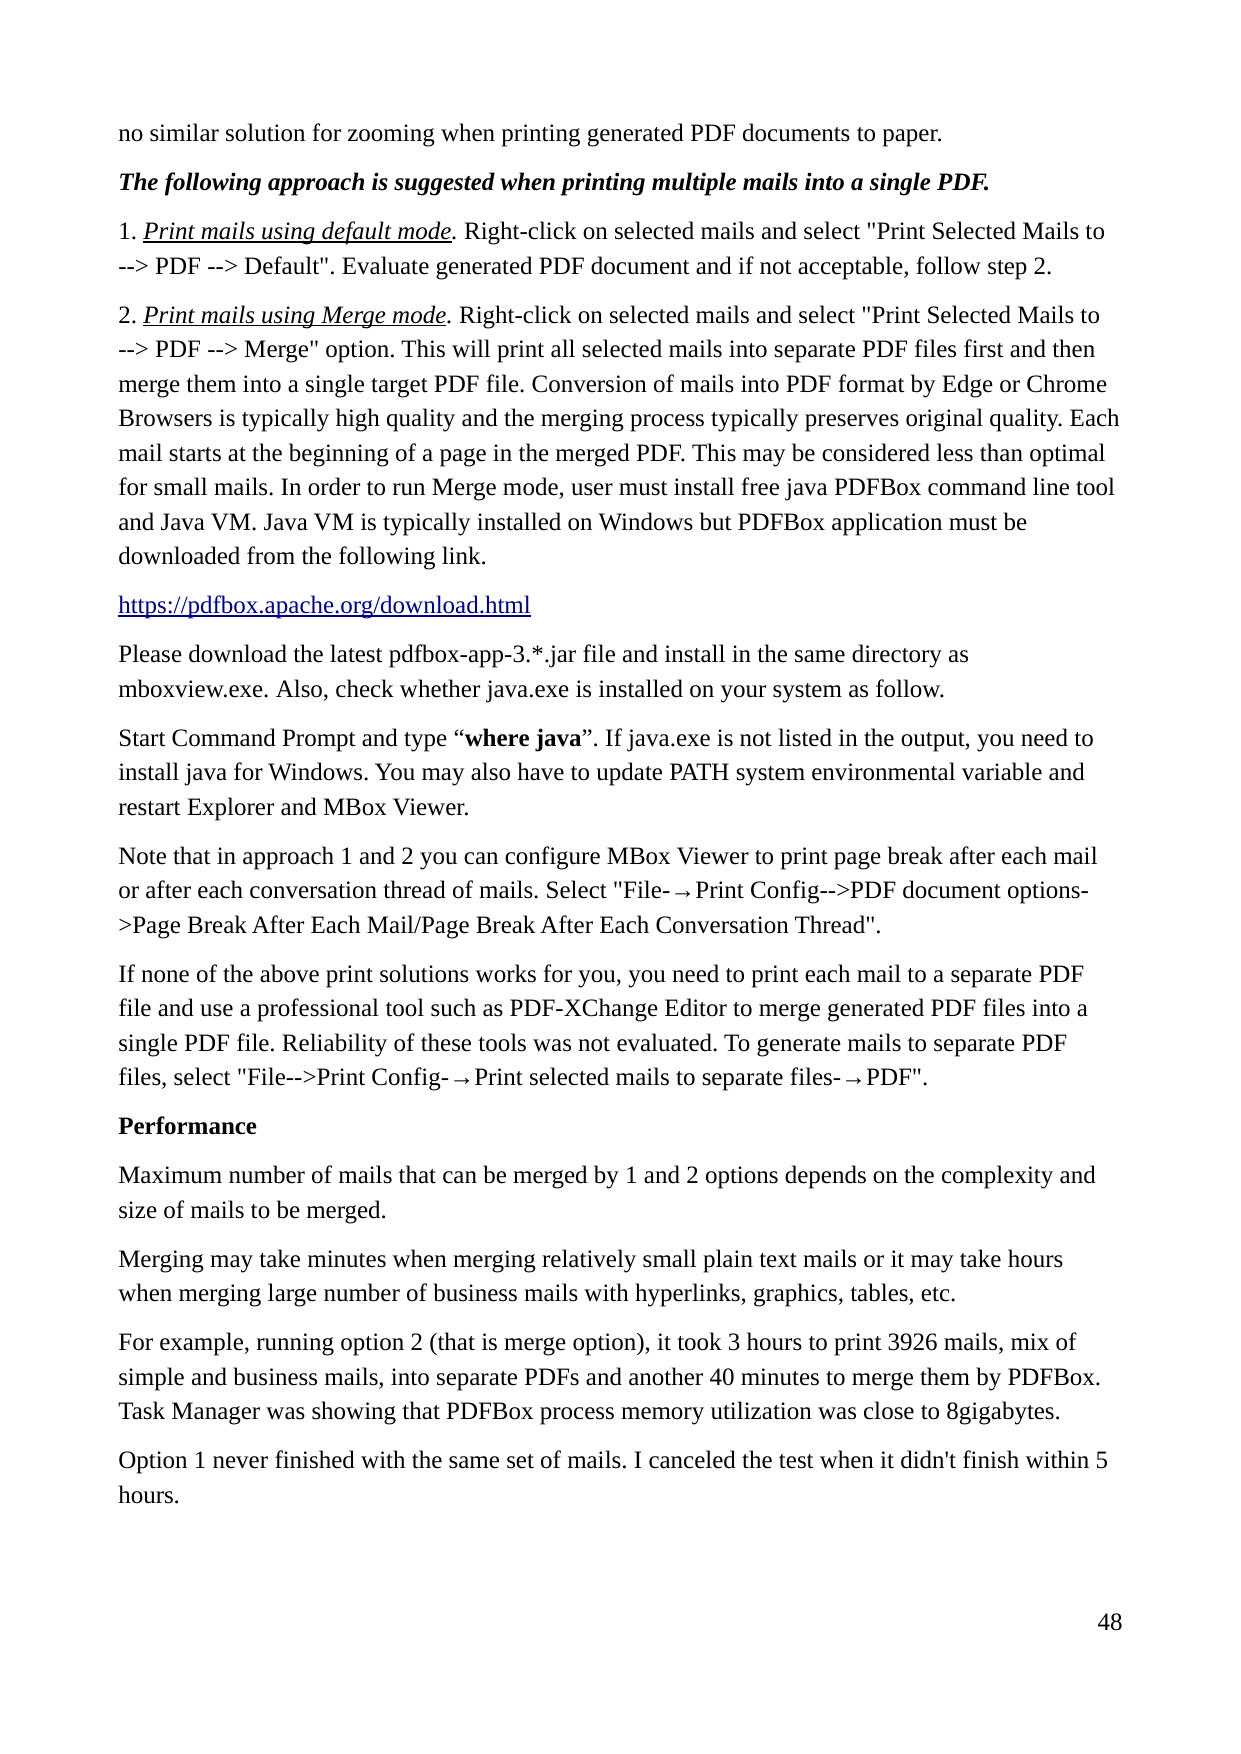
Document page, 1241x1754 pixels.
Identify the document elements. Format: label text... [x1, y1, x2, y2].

text Option 1 never finished with the same set of mails. I canceled the test when it didn't finish within 5 hours. [118, 1446, 1122, 1509]
text If none of the above print solutions works for you, you need to print each mail to a separate PDF file and use a professional tool such as PDF-XChange Editor to merge generated PDF files into a single PDF file. Reliability of these tools was not evaluated. To generate mails to separate PDF files, select "File-->Print Config-→Print selected mails to separate files-→PDF". [118, 959, 1122, 1091]
text Start Command Prompt and type “where java”. If java.exe is not listed in the output, you need to install java for Windows. You may also have to update PATH system environmental variable and restart Explorer and MBox Viewer. [118, 723, 1122, 821]
text 1. Print mails using default mode. Right-click on selected mails and select "Print Selected Mails to --> PDF --> Default". Evaluate generated PDF document and if not acceptable, follow step 2. [118, 216, 1122, 279]
text Performance [118, 1111, 1122, 1140]
text The following approach is suggested when printing multiple mails into a single PDF. [118, 167, 1122, 196]
text Merging may take minutes when merging relatively small plain text mails or it may take hours when merging large number of business mails with hyperlinks, graphics, tables, etc. [118, 1244, 1122, 1307]
text Maximum number of mails that can be merged by 1 and 2 options depends on the complexity and size of mails to be merged. [118, 1160, 1122, 1224]
text Please download the latest pdfbox-app-3.*.jar file and install in the same directory as mboxview.exe. Also, check whether java.exe is installed on your system as follow. [118, 639, 1122, 702]
text Note that in approach 1 and 2 you can configure MBox Viewer to print page break after each mail or after each conversation thread of mails. Select "File-→Print Config-->PDF document options->Page Break After Each Mail/Page Break After Each Conversation Thread". [118, 841, 1122, 938]
text 2. Print mails using Merge mode. Right-click on selected mails and select "Print Selected Mails to --> PDF --> Merge" option. This will print all selected mails into separate PDF files first and then merge them into a single target PDF file. Conversion of mails into PDF format by Edge or Chrome Browsers is typically high quality and the merging process typically preserves original quality. Each mail starts at the beginning of a page in the merged PDF. This may be considered less than optimal for small mails. In order to run Merge mode, user must install free java PDFBox command line tool and Java VM. Java VM is typically installed on Windows but PDFBox application must be downloaded from the following link. [118, 300, 1122, 570]
text https://pdfbox.apache.org/download.html [118, 590, 1122, 619]
text no similar solution for zooming when printing generated PDF documents to paper. [118, 118, 1122, 147]
text For example, running option 2 (that is merge option), it took 3 hours to print 3926 mails, mix of simple and business mails, into separate PDFs and another 40 minutes to merge them by PDFBox. Task Manager was showing that PDFBox process memory utilization was close to 8gigabytes. [118, 1327, 1122, 1425]
